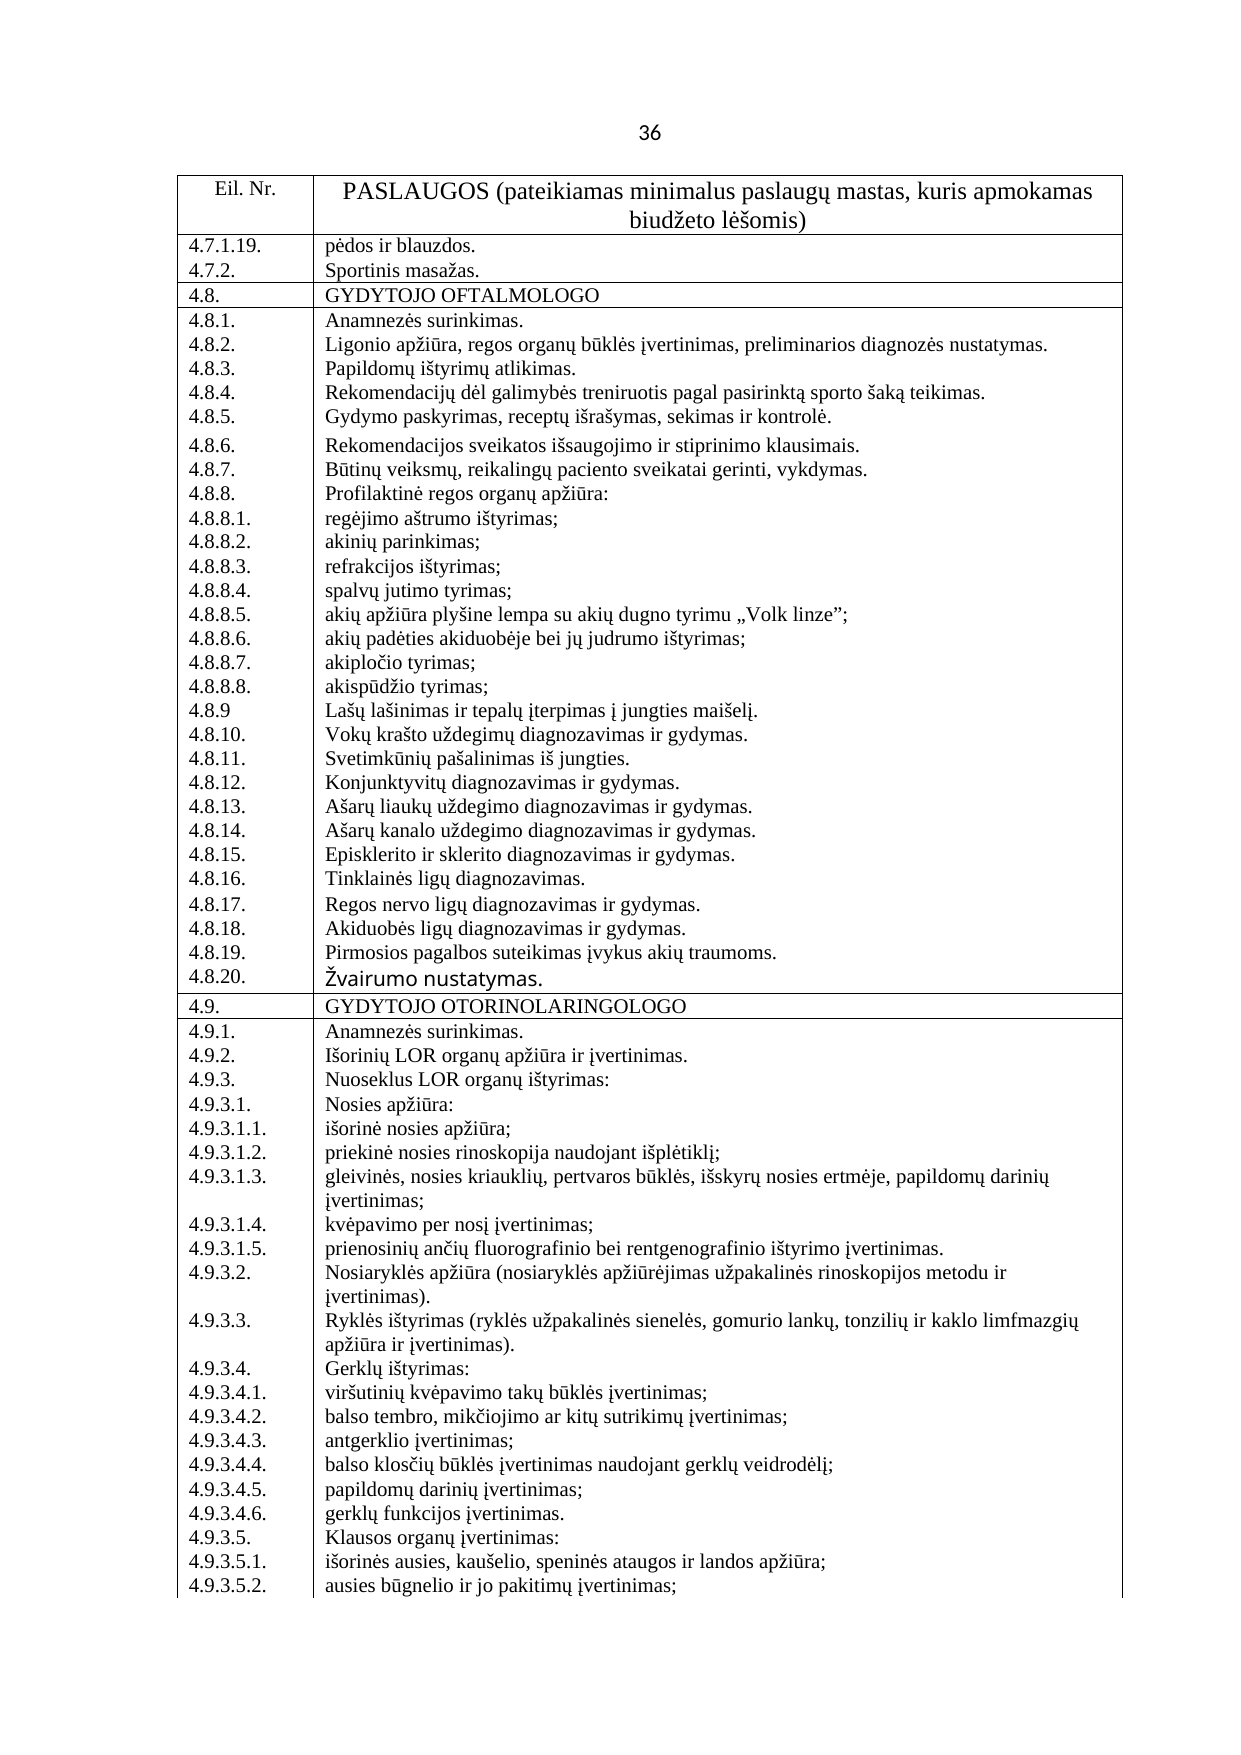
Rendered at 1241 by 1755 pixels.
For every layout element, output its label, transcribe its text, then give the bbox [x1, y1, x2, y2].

table_cell Konjunktyvitų diagnozavimas ir gydymas. [314, 770, 1122, 794]
table_cell Nosiaryklės apžiūra (nosiaryklės apžiūrėjimas užpakalinės rinoskopijos metodu ir įvertinimas). [314, 1260, 1122, 1308]
table_cell 4.8.8.8. [178, 674, 313, 698]
table_cell 4.9.2. [178, 1043, 313, 1067]
table_cell akispūdžio tyrimas; [314, 674, 1122, 698]
table_cell 4.8.9 [178, 698, 313, 722]
table_cell 4.8.16. [178, 866, 313, 892]
table_cell 4.9.3.2. [178, 1260, 313, 1308]
table_cell 4.8.7. [178, 457, 313, 481]
table_cell Nosies apžiūra: [314, 1091, 1122, 1116]
table_cell balso tembro, mikčiojimo ar kitų sutrikimų įvertinimas; [314, 1404, 1122, 1428]
table_cell Sportinis masažas. [314, 258, 1122, 282]
table_cell 4.8.8.4. [178, 578, 313, 602]
table_cell 4.8. [178, 283, 313, 307]
table_cell ausies būgnelio ir jo pakitimų įvertinimas; [314, 1573, 1122, 1598]
table_cell 4.8.14. [178, 818, 313, 842]
table_cell 4.9.3.5.1. [178, 1549, 313, 1573]
table_cell 4.8.4. [178, 380, 313, 404]
table_cell akinių parinkimas; [314, 530, 1122, 553]
table_cell 4.9.3.1.5. [178, 1236, 313, 1260]
table_cell 4.8.10. [178, 722, 313, 746]
table_cell Svetimkūnių pašalinimas iš jungties. [314, 746, 1122, 770]
table_cell 4.8.8.5. [178, 602, 313, 626]
table_header Eil. Nr. [178, 176, 313, 233]
table_cell Ryklės ištyrimas (ryklės užpakalinės sienelės, gomurio lankų, tonzilių ir kaklo limfmazgių apžiūra ir įvertinimas). [314, 1308, 1122, 1356]
table_cell 4.8.8.6. [178, 626, 313, 650]
table_cell Pirmosios pagalbos suteikimas įvykus akių traumoms. [314, 940, 1122, 964]
table_cell išorinė nosies apžiūra; [314, 1116, 1122, 1139]
table_cell Rekomendacijų dėl galimybės treniruotis pagal pasirinktą sporto šaką teikimas. [314, 380, 1122, 404]
table_cell 4.9.3.4.1. [178, 1380, 313, 1404]
table_cell 4.8.15. [178, 842, 313, 866]
table_cell 4.9.3.1.1. [178, 1116, 313, 1139]
table_cell Episklerito ir sklerito diagnozavimas ir gydymas. [314, 842, 1122, 866]
table_cell 4.9.3.1.3. [178, 1164, 313, 1212]
table_cell Papildomų ištyrimų atlikimas. [314, 356, 1122, 380]
table_cell Rekomendacijos sveikatos išsaugojimo ir stiprinimo klausimais. [314, 433, 1122, 457]
table_cell 4.8.8.2. [178, 530, 313, 553]
table_cell Regos nervo ligų diagnozavimas ir gydymas. [314, 892, 1122, 916]
table_cell 4.9.3.5. [178, 1525, 313, 1549]
table_cell 4.8.12. [178, 770, 313, 794]
table_cell 4.9.3. [178, 1067, 313, 1091]
table_cell akipločio tyrimas; [314, 650, 1122, 674]
table_cell 4.9.3.4.2. [178, 1404, 313, 1428]
table_cell 4.8.3. [178, 356, 313, 380]
table_cell išorinės ausies, kaušelio, speninės ataugos ir landos apžiūra; [314, 1549, 1122, 1573]
table_cell pėdos ir blauzdos. [314, 235, 1122, 257]
table_cell 4.9.3.4. [178, 1356, 313, 1380]
table_cell 4.9.3.4.5. [178, 1476, 313, 1501]
table_cell Anamnezės surinkimas. [314, 1019, 1122, 1043]
table_cell gleivinės, nosies kriauklių, pertvaros būklės, išskyrų nosies ertmėje, papildomų darinių įvertinimas; [314, 1164, 1122, 1212]
table_cell 4.9.3.4.4. [178, 1453, 313, 1476]
table_cell 4.9.3.4.3. [178, 1428, 313, 1452]
table_cell akių padėties akiduobėje bei jų judrumo ištyrimas; [314, 626, 1122, 650]
table_cell Ašarų liaukų uždegimo diagnozavimas ir gydymas. [314, 794, 1122, 818]
table_cell 4.8.2. [178, 332, 313, 356]
table_cell antgerklio įvertinimas; [314, 1428, 1122, 1452]
table_cell 4.9.1. [178, 1019, 313, 1043]
table_cell 4.9.3.1. [178, 1091, 313, 1116]
table_cell Būtinų veiksmų, reikalingų paciento sveikatai gerinti, vykdymas. [314, 457, 1122, 481]
table_cell 4.7.2. [178, 258, 313, 282]
table_cell prienosinių ančių fluorografinio bei rentgenografinio ištyrimo įvertinimas. [314, 1236, 1122, 1260]
table_cell 4.8.8. [178, 481, 313, 505]
table_cell 4.8.6. [178, 433, 313, 457]
table_cell 4.8.20. [178, 964, 313, 993]
table_cell Gerklų ištyrimas: [314, 1356, 1122, 1380]
table_cell 4.9.3.5.2. [178, 1573, 313, 1598]
table_cell balso klosčių būklės įvertinimas naudojant gerklų veidrodėlį; [314, 1453, 1122, 1476]
table_cell 4.8.13. [178, 794, 313, 818]
table_cell Profilaktinė regos organų apžiūra: [314, 481, 1122, 505]
table_cell Klausos organų įvertinimas: [314, 1525, 1122, 1549]
table_cell 4.8.1. [178, 308, 313, 332]
table_cell 4.8.8.1. [178, 505, 313, 529]
table_cell 4.9.3.3. [178, 1308, 313, 1356]
table_cell refrakcijos ištyrimas; [314, 554, 1122, 578]
table_cell viršutinių kvėpavimo takų būklės įvertinimas; [314, 1380, 1122, 1404]
table_cell kvėpavimo per nosį įvertinimas; [314, 1212, 1122, 1236]
table_cell 4.8.17. [178, 892, 313, 916]
table_cell 4.8.8.7. [178, 650, 313, 674]
table_cell 4.7.1.19. [178, 235, 313, 257]
table_cell Nuoseklus LOR organų ištyrimas: [314, 1067, 1122, 1091]
table_cell GYDYTOJO OTORINOLARINGOLOGO [314, 994, 1122, 1018]
table_cell Ligonio apžiūra, regos organų būklės įvertinimas, preliminarios diagnozės nustatymas. [314, 332, 1122, 356]
table_cell 4.8.19. [178, 940, 313, 964]
table_cell Žvairumo nustatymas. [314, 964, 1122, 993]
table_cell Tinklainės ligų diagnozavimas. [314, 866, 1122, 892]
table_cell regėjimo aštrumo ištyrimas; [314, 505, 1122, 529]
table_cell spalvų jutimo tyrimas; [314, 578, 1122, 602]
table_cell Gydymo paskyrimas, receptų išrašymas, sekimas ir kontrolė. [314, 404, 1122, 433]
table_cell akių apžiūra plyšine lempa su akių dugno tyrimu „Volk linze”; [314, 602, 1122, 626]
table_cell priekinė nosies rinoskopija naudojant išplėtiklį; [314, 1140, 1122, 1164]
table_cell Vokų krašto uždegimų diagnozavimas ir gydymas. [314, 722, 1122, 746]
table_cell papildomų darinių įvertinimas; [314, 1476, 1122, 1501]
table_cell 4.9. [178, 994, 313, 1018]
table_cell Anamnezės surinkimas. [314, 308, 1122, 332]
table_cell 4.8.5. [178, 404, 313, 433]
table_cell 4.8.11. [178, 746, 313, 770]
table_cell GYDYTOJO OFTALMOLOGO [314, 283, 1122, 307]
table_cell Išorinių LOR organų apžiūra ir įvertinimas. [314, 1043, 1122, 1067]
table_cell 4.9.3.4.6. [178, 1501, 313, 1524]
table_header PASLAUGOS (pateikiamas minimalus paslaugų mastas, kuris apmokamas biudžeto lėšomis) [314, 176, 1122, 233]
table_cell 4.9.3.1.4. [178, 1212, 313, 1236]
table_cell Ašarų kanalo uždegimo diagnozavimas ir gydymas. [314, 818, 1122, 842]
table_cell 4.9.3.1.2. [178, 1140, 313, 1164]
table_cell 4.8.8.3. [178, 554, 313, 578]
table_cell Lašų lašinimas ir tepalų įterpimas į jungties maišelį. [314, 698, 1122, 722]
table_cell gerklų funkcijos įvertinimas. [314, 1501, 1122, 1524]
table_cell 4.8.18. [178, 916, 313, 940]
table_cell Akiduobės ligų diagnozavimas ir gydymas. [314, 916, 1122, 940]
